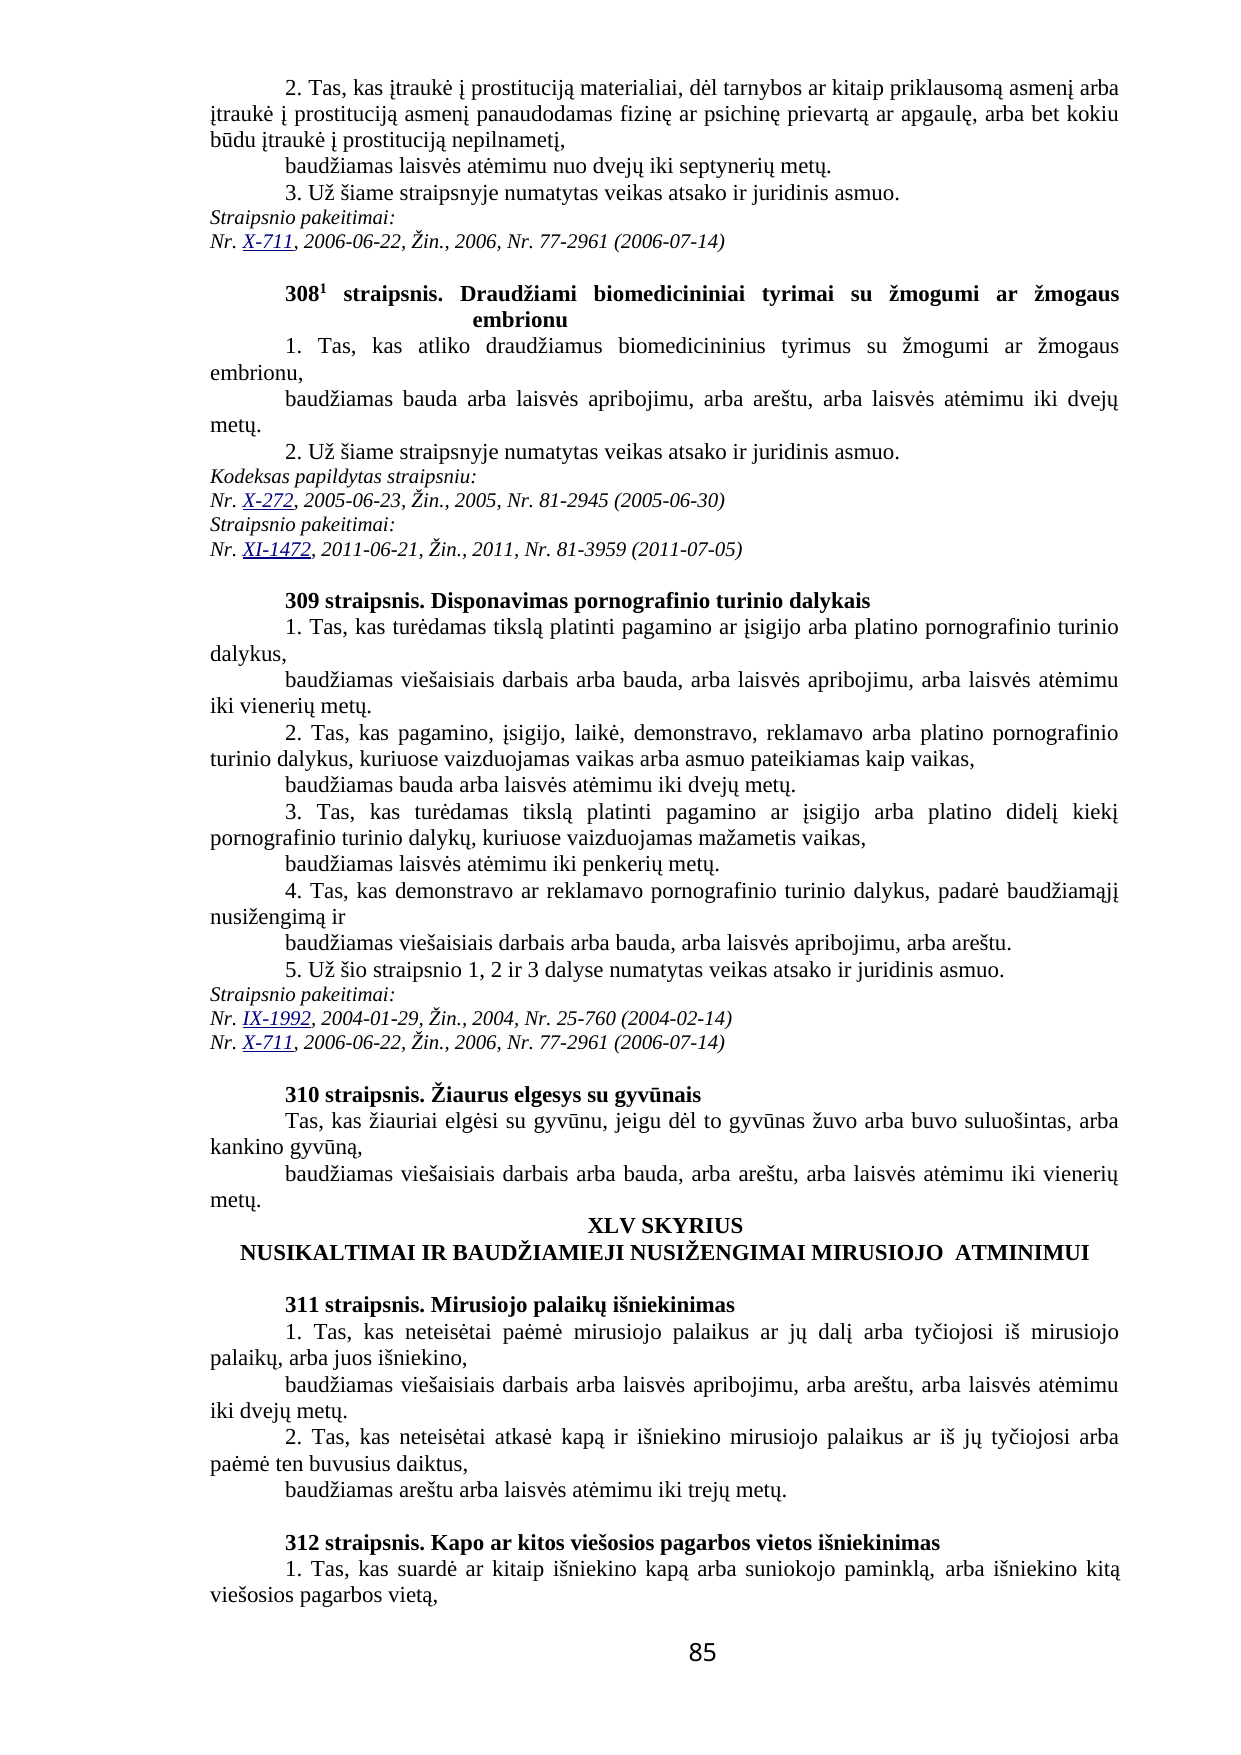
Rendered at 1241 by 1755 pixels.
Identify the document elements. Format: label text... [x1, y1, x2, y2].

text 311 straipsnis. Mirusiojo palaikų išniekinimas [210, 1292, 1120, 1318]
text 2. Už šiame straipsnyje numatytas veikas atsako ir juridinis asmuo. [210, 438, 1120, 464]
text 310 straipsnis. Žiaurus elgesys su gyvūnais [210, 1081, 1120, 1107]
text baudžiamas areštu arba laisvės atėmimu iki trejų metų. [210, 1476, 1120, 1502]
text XLV SKYRIUS [210, 1212, 1120, 1239]
text 2. Tas, kas neteisėtai atkasė kapą ir išniekino mirusiojo palaikus ar iš jų tyčiojosi arba paėmė ten buvusius daiktus, [210, 1423, 1120, 1476]
text 1. Tas, kas neteisėtai paėmė mirusiojo palaikus ar jų dalį arba tyčiojosi iš mirusiojo palaikų, arba juos išniekino, [210, 1318, 1120, 1371]
text 3. Tas, kas turėdamas tikslą platinti pagamino ar įsigijo arba platino didelį kiekį pornografinio turinio dalykų, kuriuose vaizduojamas mažametis vaikas, [210, 798, 1120, 850]
text 309 straipsnis. Disponavimas pornografinio turinio dalykais [285, 587, 1120, 613]
text Nr. IX-1992, 2004-01-29, Žin., 2004, Nr. 25-760 (2004-02-14) [210, 1006, 1120, 1030]
text 3081 straipsnis. Draudžiami biomedicininiai tyrimai su žmogumi ar žmogaus embrionu [285, 280, 1120, 332]
text baudžiamas viešaisiais darbais arba bauda, arba areštu, arba laisvės atėmimu iki vienerių metų. [210, 1160, 1120, 1212]
text Nr. XI-1472, 2011-06-21, Žin., 2011, Nr. 81-3959 (2011-07-05) [210, 536, 1120, 561]
text 4. Tas, kas demonstravo ar reklamavo pornografinio turinio dalykus, padarė baudžiamąjį nusižengimą ir [210, 877, 1120, 929]
text Straipsnio pakeitimai: [210, 512, 1120, 536]
text 2. Tas, kas įtraukė į prostituciją materialiai, dėl tarnybos ar kitaip priklausomą asmenį arba įtraukė į prostituciją asmenį panaudodamas fizinę ar psichinę prievartą ar apgaulę, arba bet kokiu būdu įtraukė į prostituciją nepilnametį, [210, 73, 1120, 153]
text baudžiamas bauda arba laisvės atėmimu iki dvejų metų. [210, 771, 1120, 798]
text Nr. X-711, 2006-06-22, Žin., 2006, Nr. 77-2961 (2006-07-14) [210, 229, 1120, 253]
text NUSIKALTIMAI IR BAUDŽIAMIEJI NUSIŽENGIMAI MIRUSIOJO ATMINIMUI [210, 1239, 1120, 1265]
text 3. Už šiame straipsnyje numatytas veikas atsako ir juridinis asmuo. [210, 179, 1120, 205]
text 5. Už šio straipsnio 1, 2 ir 3 dalyse numatytas veikas atsako ir juridinis asmuo. [210, 956, 1120, 982]
text baudžiamas laisvės atėmimu nuo dvejų iki septynerių metų. [210, 153, 1120, 179]
text 2. Tas, kas pagamino, įsigijo, laikė, demonstravo, reklamavo arba platino pornografinio turinio dalykus, kuriuose vaizduojamas vaikas arba asmuo pateikiamas kaip vaikas, [210, 719, 1120, 771]
text Straipsnio pakeitimai: [210, 205, 1120, 229]
text Straipsnio pakeitimai: [210, 982, 1120, 1006]
text 1. Tas, kas suardė ar kitaip išniekino kapą arba suniokojo paminklą, arba išniekino kitą viešosios pagarbos vietą, [210, 1555, 1120, 1608]
text 312 straipsnis. Kapo ar kitos viešosios pagarbos vietos išniekinimas [210, 1529, 1120, 1555]
text baudžiamas laisvės atėmimu iki penkerių metų. [210, 850, 1120, 877]
text Nr. X-272, 2005-06-23, Žin., 2005, Nr. 81-2945 (2005-06-30) [210, 488, 1120, 512]
text 1. Tas, kas turėdamas tikslą platinti pagamino ar įsigijo arba platino pornografinio turinio dalykus, [210, 613, 1120, 666]
text baudžiamas viešaisiais darbais arba bauda, arba laisvės apribojimu, arba laisvės atėmimu iki vienerių metų. [210, 666, 1120, 719]
text baudžiamas bauda arba laisvės apribojimu, arba areštu, arba laisvės atėmimu iki dvejų metų. [210, 385, 1120, 438]
text Nr. X-711, 2006-06-22, Žin., 2006, Nr. 77-2961 (2006-07-14) [210, 1030, 1120, 1054]
text Kodeksas papildytas straipsniu: [210, 464, 1120, 488]
text baudžiamas viešaisiais darbais arba laisvės apribojimu, arba areštu, arba laisvės atėmimu iki dvejų metų. [210, 1371, 1120, 1423]
text baudžiamas viešaisiais darbais arba bauda, arba laisvės apribojimu, arba areštu. [210, 929, 1120, 956]
text Tas, kas žiauriai elgėsi su gyvūnu, jeigu dėl to gyvūnas žuvo arba buvo suluošintas, arba kankino gyvūną, [210, 1107, 1120, 1160]
text 1. Tas, kas atliko draudžiamus biomedicininius tyrimus su žmogumi ar žmogaus embrionu, [210, 332, 1120, 385]
